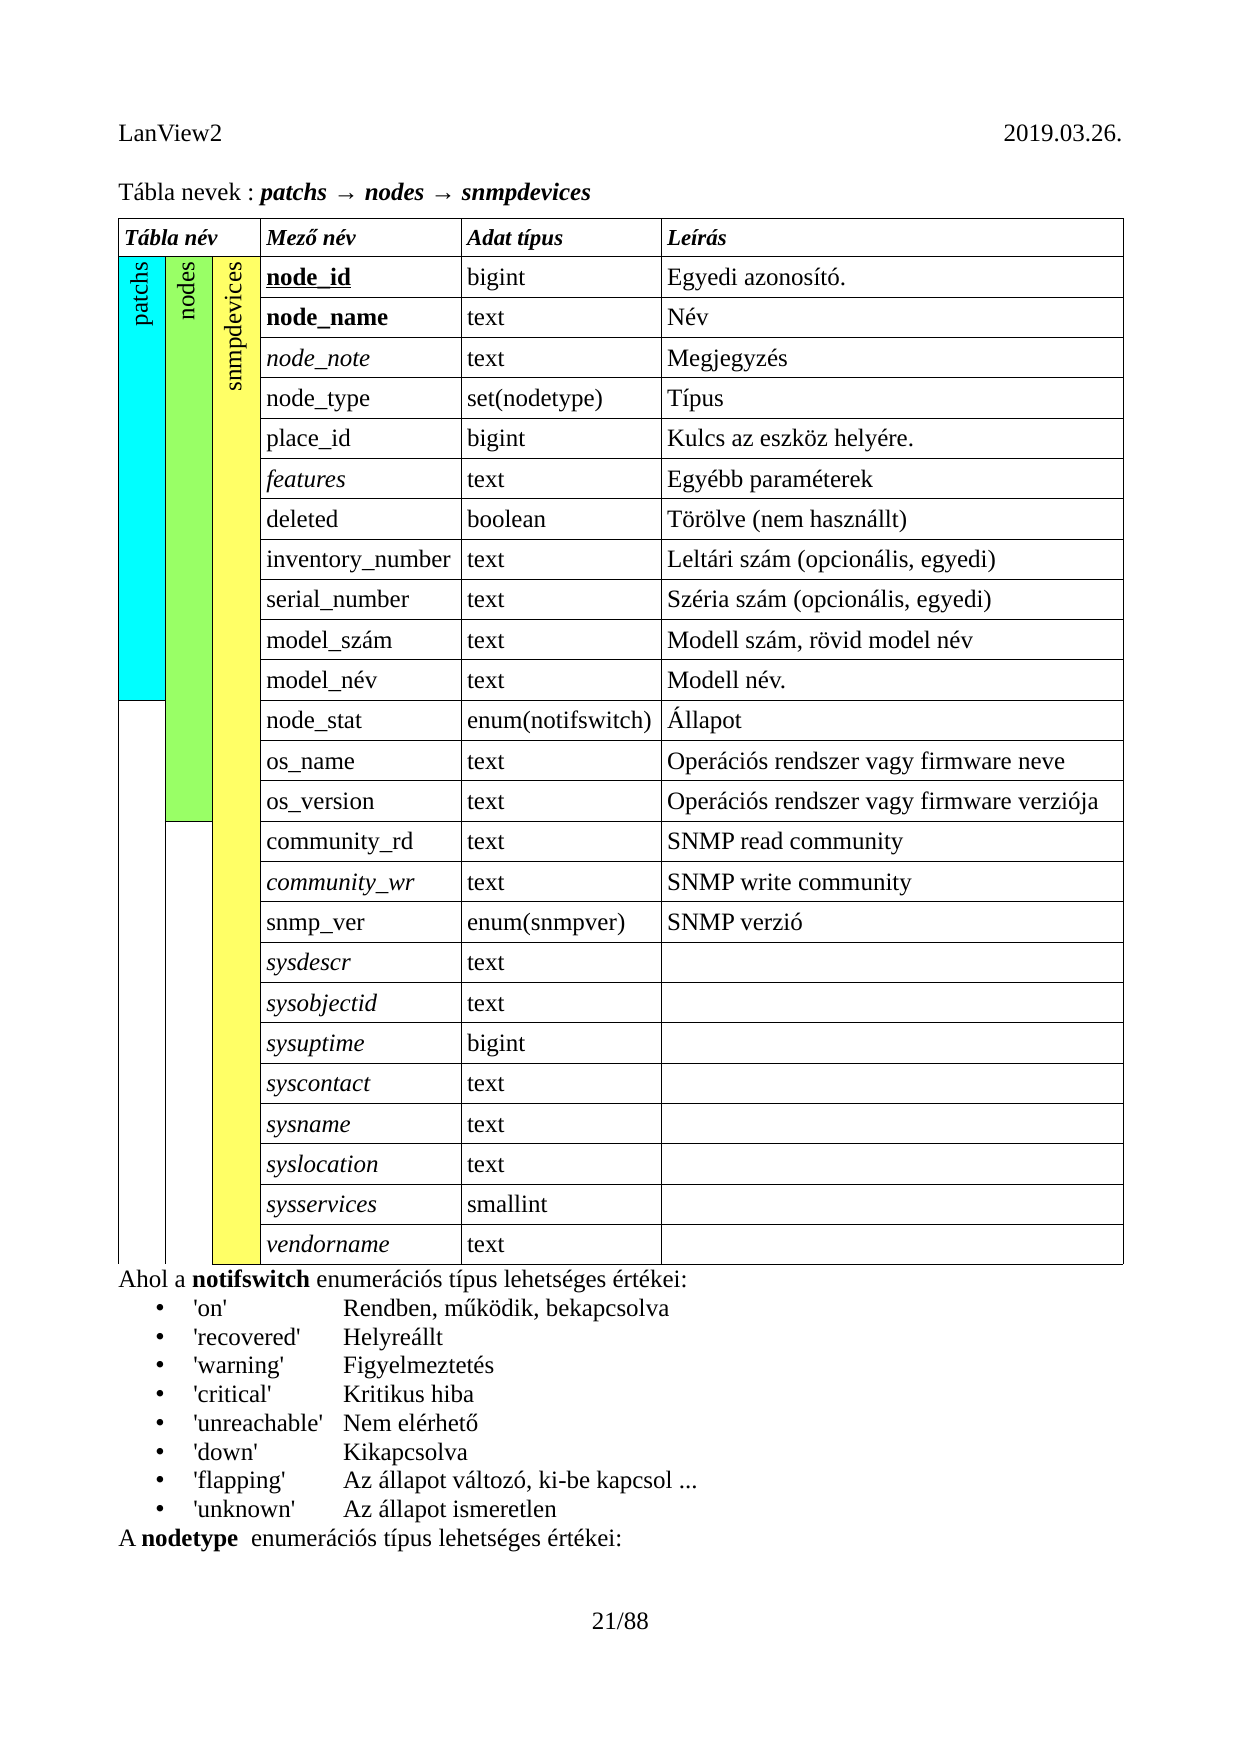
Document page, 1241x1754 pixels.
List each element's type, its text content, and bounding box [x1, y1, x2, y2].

table_cell syslocation [261, 1144, 461, 1183]
list 'recovered' Helyreállt [156, 1322, 1122, 1350]
text Ahol a notifswitch enumerációs típus lehetséges értékei: [118, 1264, 1122, 1293]
table_header Adat típus [462, 219, 661, 256]
table_cell sysname [261, 1104, 461, 1143]
table_cell text [462, 620, 661, 659]
table_cell text [462, 1104, 661, 1143]
table_cell inventory_number [261, 540, 461, 579]
table_cell nodes [166, 257, 212, 821]
table_cell sysdescr [261, 943, 461, 982]
table_cell deleted [261, 499, 461, 538]
table_cell Állapot [662, 701, 1123, 740]
table_cell features [261, 459, 461, 498]
table_cell text [462, 741, 661, 780]
table_cell community_wr [261, 862, 461, 901]
table_cell SNMP read community [662, 822, 1123, 861]
table_header Leírás [662, 219, 1123, 256]
table_cell Operációs rendszer vagy firmware neve [662, 741, 1123, 780]
table_cell [662, 1185, 1123, 1224]
table_cell Operációs rendszer vagy firmware verziója [662, 781, 1123, 821]
table_cell Megjegyzés [662, 338, 1123, 377]
table_cell text [462, 580, 661, 619]
table_cell text [462, 660, 661, 700]
table_cell sysobjectid [261, 983, 461, 1022]
table_cell text [462, 1064, 661, 1103]
table_cell serial_number [261, 580, 461, 619]
table_cell Név [662, 298, 1123, 337]
table_cell node_note [261, 338, 461, 377]
table_cell text [462, 338, 661, 377]
table_cell Típus [662, 378, 1123, 417]
table_cell text [462, 983, 661, 1022]
table_cell Egyedi azonosító. [662, 257, 1123, 297]
table_cell Leltári szám (opcionális, egyedi) [662, 540, 1123, 579]
table_cell enum(notifswitch) [462, 701, 661, 740]
table_cell [662, 943, 1123, 982]
table_cell sysservices [261, 1185, 461, 1224]
table_cell text [462, 943, 661, 982]
table_cell [662, 1023, 1123, 1062]
table_header Mező név [261, 219, 461, 256]
table_cell text [462, 781, 661, 821]
table_cell Törölve (nem használlt) [662, 499, 1123, 538]
table_cell bigint [462, 257, 661, 297]
table_cell [662, 1064, 1123, 1103]
table_cell text [462, 862, 661, 901]
table_cell text [462, 459, 661, 498]
list 'unreachable' Nem elérhető [156, 1408, 1122, 1437]
table_cell syscontact [261, 1064, 461, 1103]
table_cell snmpdevices [213, 257, 260, 1264]
table_cell text [462, 298, 661, 337]
table_cell [662, 1144, 1123, 1183]
table_cell node_id [261, 257, 461, 297]
table_cell enum(snmpver) [462, 902, 661, 942]
table_cell vendorname [261, 1225, 461, 1264]
table_cell SNMP write community [662, 862, 1123, 901]
list 'unknown' Az állapot ismeretlen [156, 1494, 1122, 1523]
table_cell SNMP verzió [662, 902, 1123, 942]
table_cell bigint [462, 419, 661, 458]
text Tábla nevek : patchs → nodes → snmpdevices [118, 177, 1122, 206]
table_cell node_name [261, 298, 461, 337]
table_cell Egyébb paraméterek [662, 459, 1123, 498]
table_cell Kulcs az eszköz helyére. [662, 419, 1123, 458]
table_cell Modell név. [662, 660, 1123, 700]
table_cell snmp_ver [261, 902, 461, 942]
table_cell node_type [261, 378, 461, 417]
text A nodetype enumerációs típus lehetséges értékei: [118, 1523, 1122, 1552]
table_cell place_id [261, 419, 461, 458]
table_cell community_rd [261, 822, 461, 861]
table_cell [662, 983, 1123, 1022]
list 'flapping' Az állapot változó, ki-be kapcsol ... [156, 1465, 1122, 1494]
table_cell os_version [261, 781, 461, 821]
list 'on' Rendben, működik, bekapcsolva [156, 1293, 1122, 1322]
table_cell bigint [462, 1023, 661, 1062]
table_cell [166, 822, 212, 1264]
list 'warning' Figyelmeztetés [156, 1350, 1122, 1379]
table_cell model_név [261, 660, 461, 700]
table_cell text [462, 1225, 661, 1264]
table_cell text [462, 1144, 661, 1183]
list 'critical' Kritikus hiba [156, 1379, 1122, 1408]
table_cell text [462, 822, 661, 861]
table_cell smallint [462, 1185, 661, 1224]
table_cell Modell szám, rövid model név [662, 620, 1123, 659]
table_cell Széria szám (opcionális, egyedi) [662, 580, 1123, 619]
list 'down' Kikapcsolva [156, 1437, 1122, 1465]
table_cell boolean [462, 499, 661, 538]
table_cell patchs [119, 257, 165, 700]
table_cell set(nodetype) [462, 378, 661, 417]
table_cell [662, 1225, 1123, 1264]
table_header Tábla név [119, 219, 260, 256]
table_cell node_stat [261, 701, 461, 740]
table_cell sysuptime [261, 1023, 461, 1062]
table_cell text [462, 540, 661, 579]
table_cell [662, 1104, 1123, 1143]
table_cell model_szám [261, 620, 461, 659]
table_cell os_name [261, 741, 461, 780]
table_cell [119, 701, 165, 1264]
